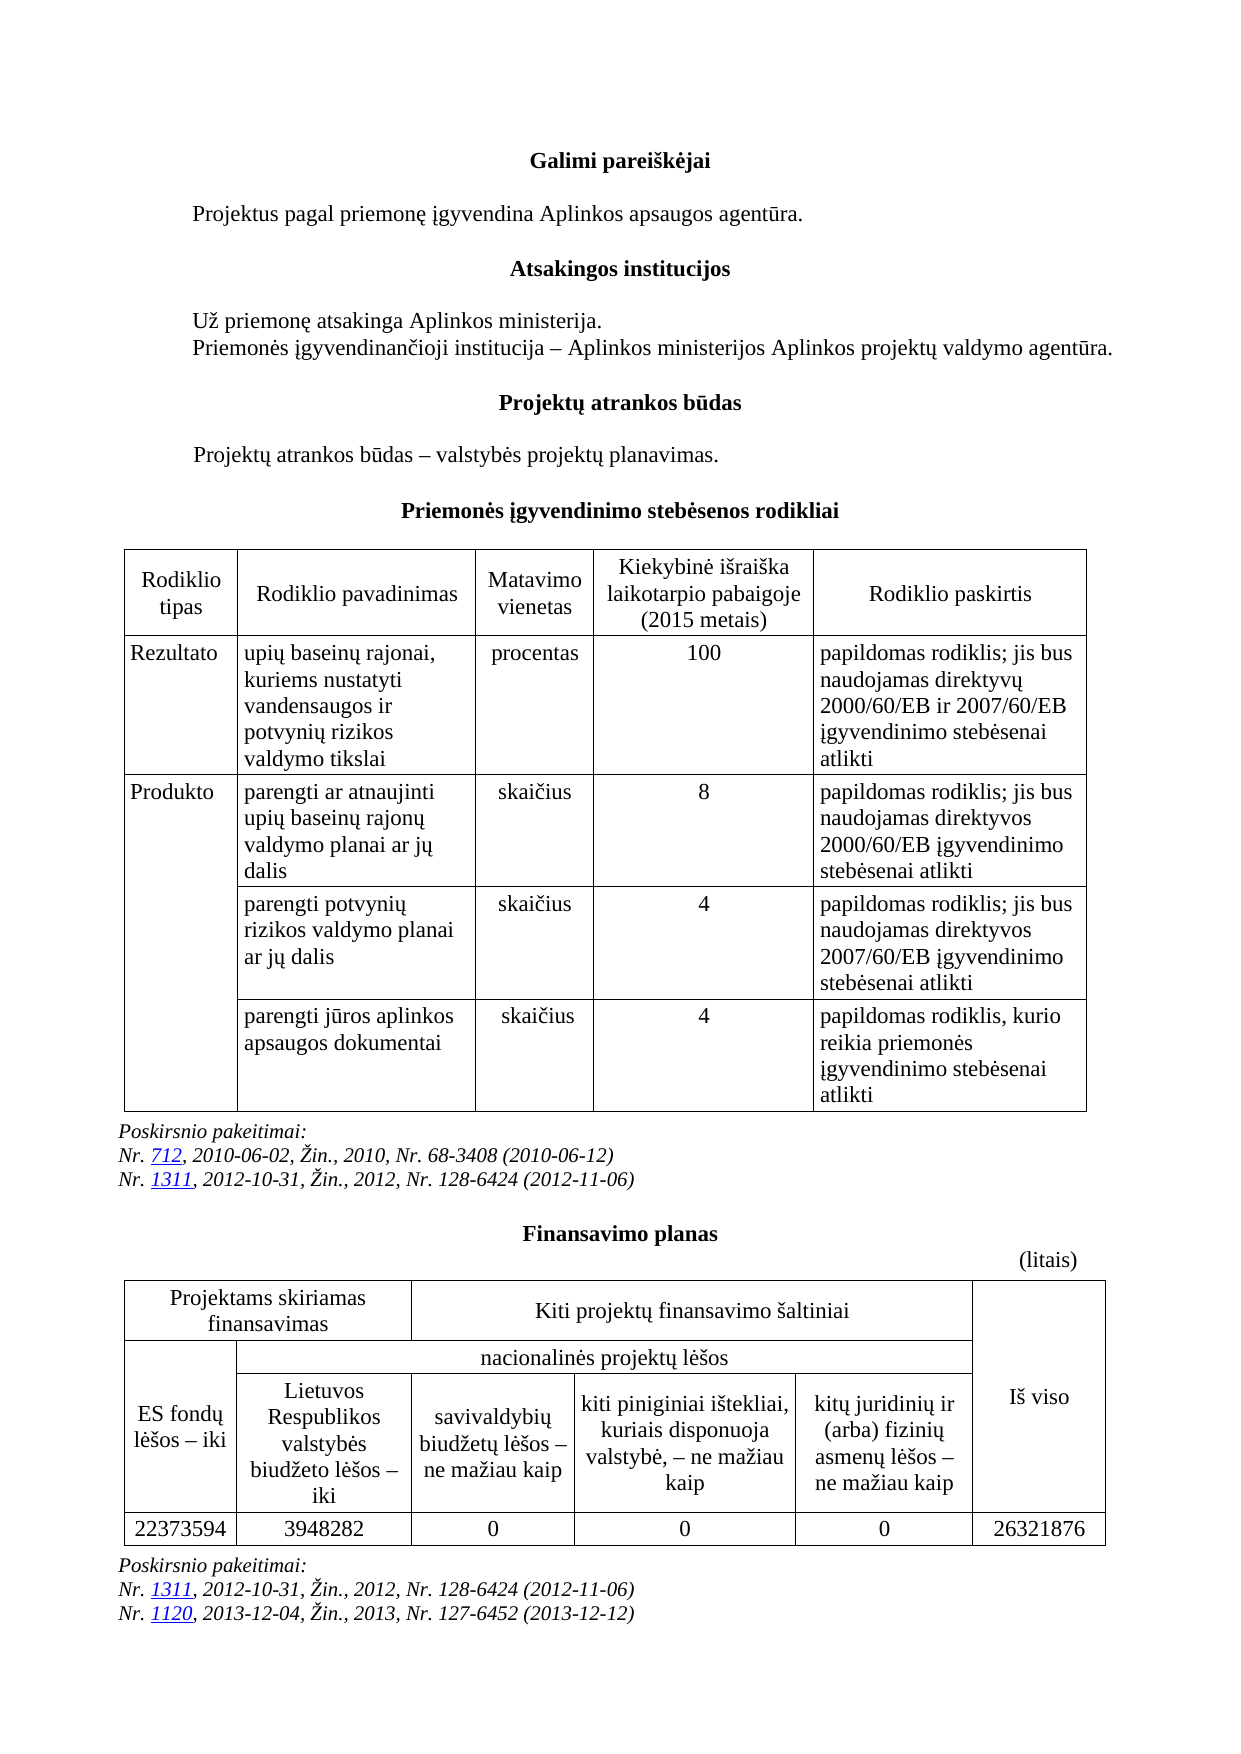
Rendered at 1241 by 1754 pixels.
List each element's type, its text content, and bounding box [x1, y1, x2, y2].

table_cell 4 [594, 887, 813, 998]
table_cell 4 [594, 1000, 813, 1111]
table_cell papildomas rodiklis, kurio reikia priemonės įgyvendinimo stebėsenai atlikti [814, 1000, 1086, 1111]
text Už priemonę atsakinga Aplinkos ministerija. [118, 307, 1122, 334]
table_cell 26321876 [973, 1513, 1105, 1545]
table_cell 8 [594, 775, 813, 886]
table_cell 0 [575, 1513, 795, 1545]
table_cell 3948282 [237, 1513, 411, 1545]
table_cell skaičius [476, 775, 593, 886]
text Galimi pareiškėjai [118, 147, 1122, 173]
table_cell 0 [796, 1513, 972, 1545]
table_cell parengti jūros aplinkos apsaugos dokumentai [238, 1000, 475, 1111]
table_cell savivaldybių biudžetų lėšos – ne mažiau kaip [412, 1374, 574, 1512]
table_cell Rezultato [125, 636, 237, 774]
text Projektų atrankos būdas – valstybės projektų planavimas. [118, 442, 1122, 468]
table_cell papildomas rodiklis; jis bus naudojamas direktyvos 2007/60/EB įgyvendinimo stebėsenai atlikti [814, 887, 1086, 998]
table_header Kiti projektų finansavimo šaltiniai [412, 1281, 972, 1340]
text Nr. 712, 2010-06-02, Žin., 2010, Nr. 68-3408 (2010-06-12) [118, 1143, 1122, 1167]
text Finansavimo planas [118, 1220, 1122, 1246]
table_cell 22373594 [125, 1513, 236, 1545]
text Projektų atrankos būdas [118, 389, 1122, 415]
table_cell 100 [594, 636, 813, 774]
text Nr. 1311, 2012-10-31, Žin., 2012, Nr. 128-6424 (2012-11-06) [118, 1167, 1122, 1191]
table_header Iš viso [973, 1281, 1105, 1512]
text Poskirsnio pakeitimai: [118, 1119, 1122, 1143]
table_cell upių baseinų rajonai, kuriems nustatyti vandensaugos ir potvynių rizikos valdymo tikslai [238, 636, 475, 774]
text Priemonės įgyvendinimo stebėsenos rodikliai [118, 497, 1122, 523]
text Poskirsnio pakeitimai: [118, 1553, 1122, 1577]
table_cell procentas [476, 636, 593, 774]
text Projektus pagal priemonę įgyvendina Aplinkos apsaugos agentūra. [118, 199, 1122, 226]
text Nr. 1311, 2012-10-31, Žin., 2012, Nr. 128-6424 (2012-11-06) [118, 1577, 1122, 1601]
text Atsakingos institucijos [118, 255, 1122, 281]
table_header Rodiklio tipas [125, 550, 237, 635]
table_header Rodiklio paskirtis [814, 550, 1086, 635]
table_header Matavimo vienetas [476, 550, 593, 635]
table_cell kiti piniginiai ištekliai, kuriais disponuoja valstybė, – ne mažiau kaip [575, 1374, 795, 1512]
text (litais) [230, 1246, 1122, 1273]
table_header Kiekybinė išraiška laikotarpio pabaigoje (2015 metais) [594, 550, 813, 635]
table_cell papildomas rodiklis; jis bus naudojamas direktyvos 2000/60/EB įgyvendinimo stebėsenai atlikti [814, 775, 1086, 886]
table_cell Lietuvos Respublikos valstybės biudžeto lėšos – iki [237, 1374, 411, 1512]
table_header Projektams skiriamas finansavimas [125, 1281, 411, 1340]
table_header Rodiklio pavadinimas [238, 550, 475, 635]
table_cell skaičius [476, 1000, 593, 1111]
table_cell kitų juridinių ir (arba) fizinių asmenų lėšos – ne mažiau kaip [796, 1374, 972, 1512]
table_cell papildomas rodiklis; jis bus naudojamas direktyvų 2000/60/EB ir 2007/60/EB įgyvendinimo stebėsenai atlikti [814, 636, 1086, 774]
table_cell Produkto [125, 775, 237, 1111]
table_cell skaičius [476, 887, 593, 998]
table_cell ES fondų lėšos – iki [125, 1341, 236, 1512]
table_cell 0 [412, 1513, 574, 1545]
table_cell parengti ar atnaujinti upių baseinų rajonų valdymo planai ar jų dalis [238, 775, 475, 886]
table_cell parengti potvynių rizikos valdymo planai ar jų dalis [238, 887, 475, 998]
table_cell nacionalinės projektų lėšos [237, 1341, 972, 1373]
text Priemonės įgyvendinančioji institucija – Aplinkos ministerijos Aplinkos projektų valdymo agentūra. [118, 334, 1122, 360]
text Nr. 1120, 2013-12-04, Žin., 2013, Nr. 127-6452 (2013-12-12) [118, 1601, 1122, 1625]
